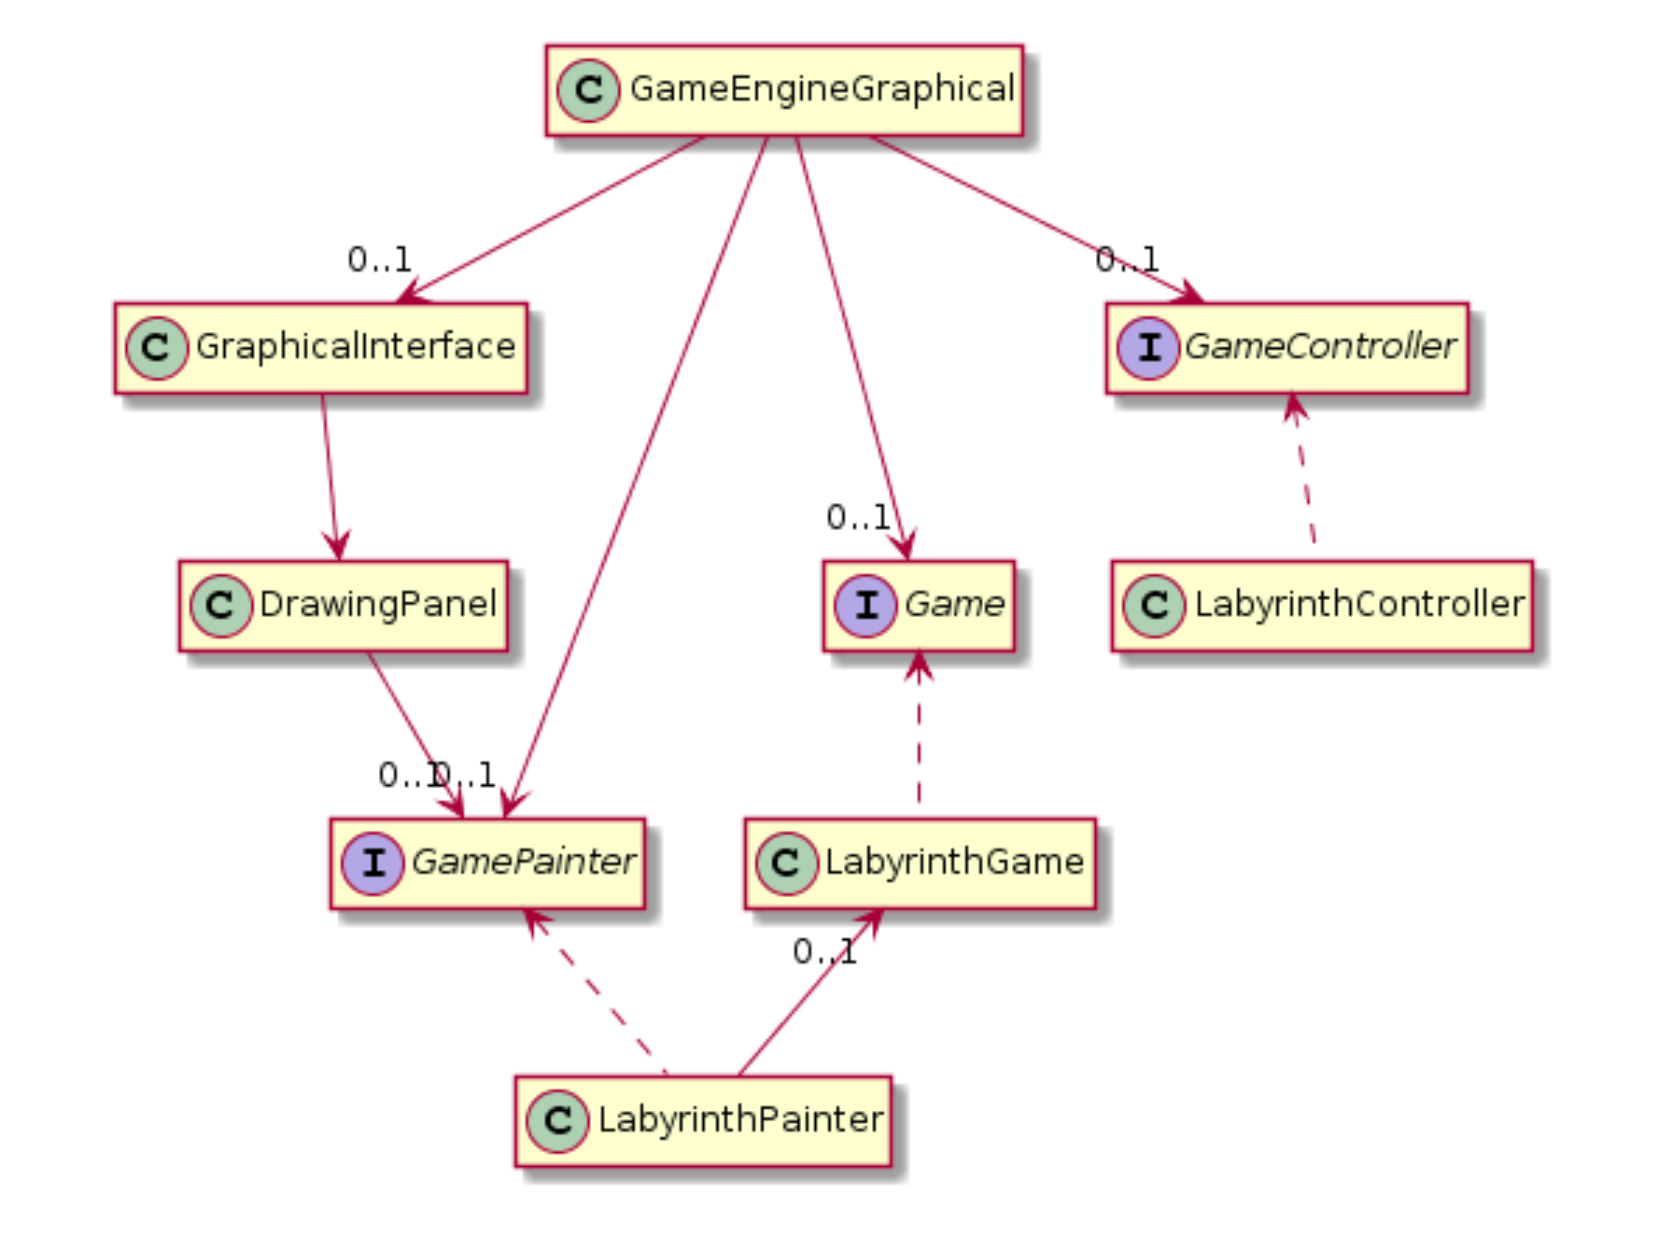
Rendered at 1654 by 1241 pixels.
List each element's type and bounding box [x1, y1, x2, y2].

picture [98, 23, 1560, 1194]
